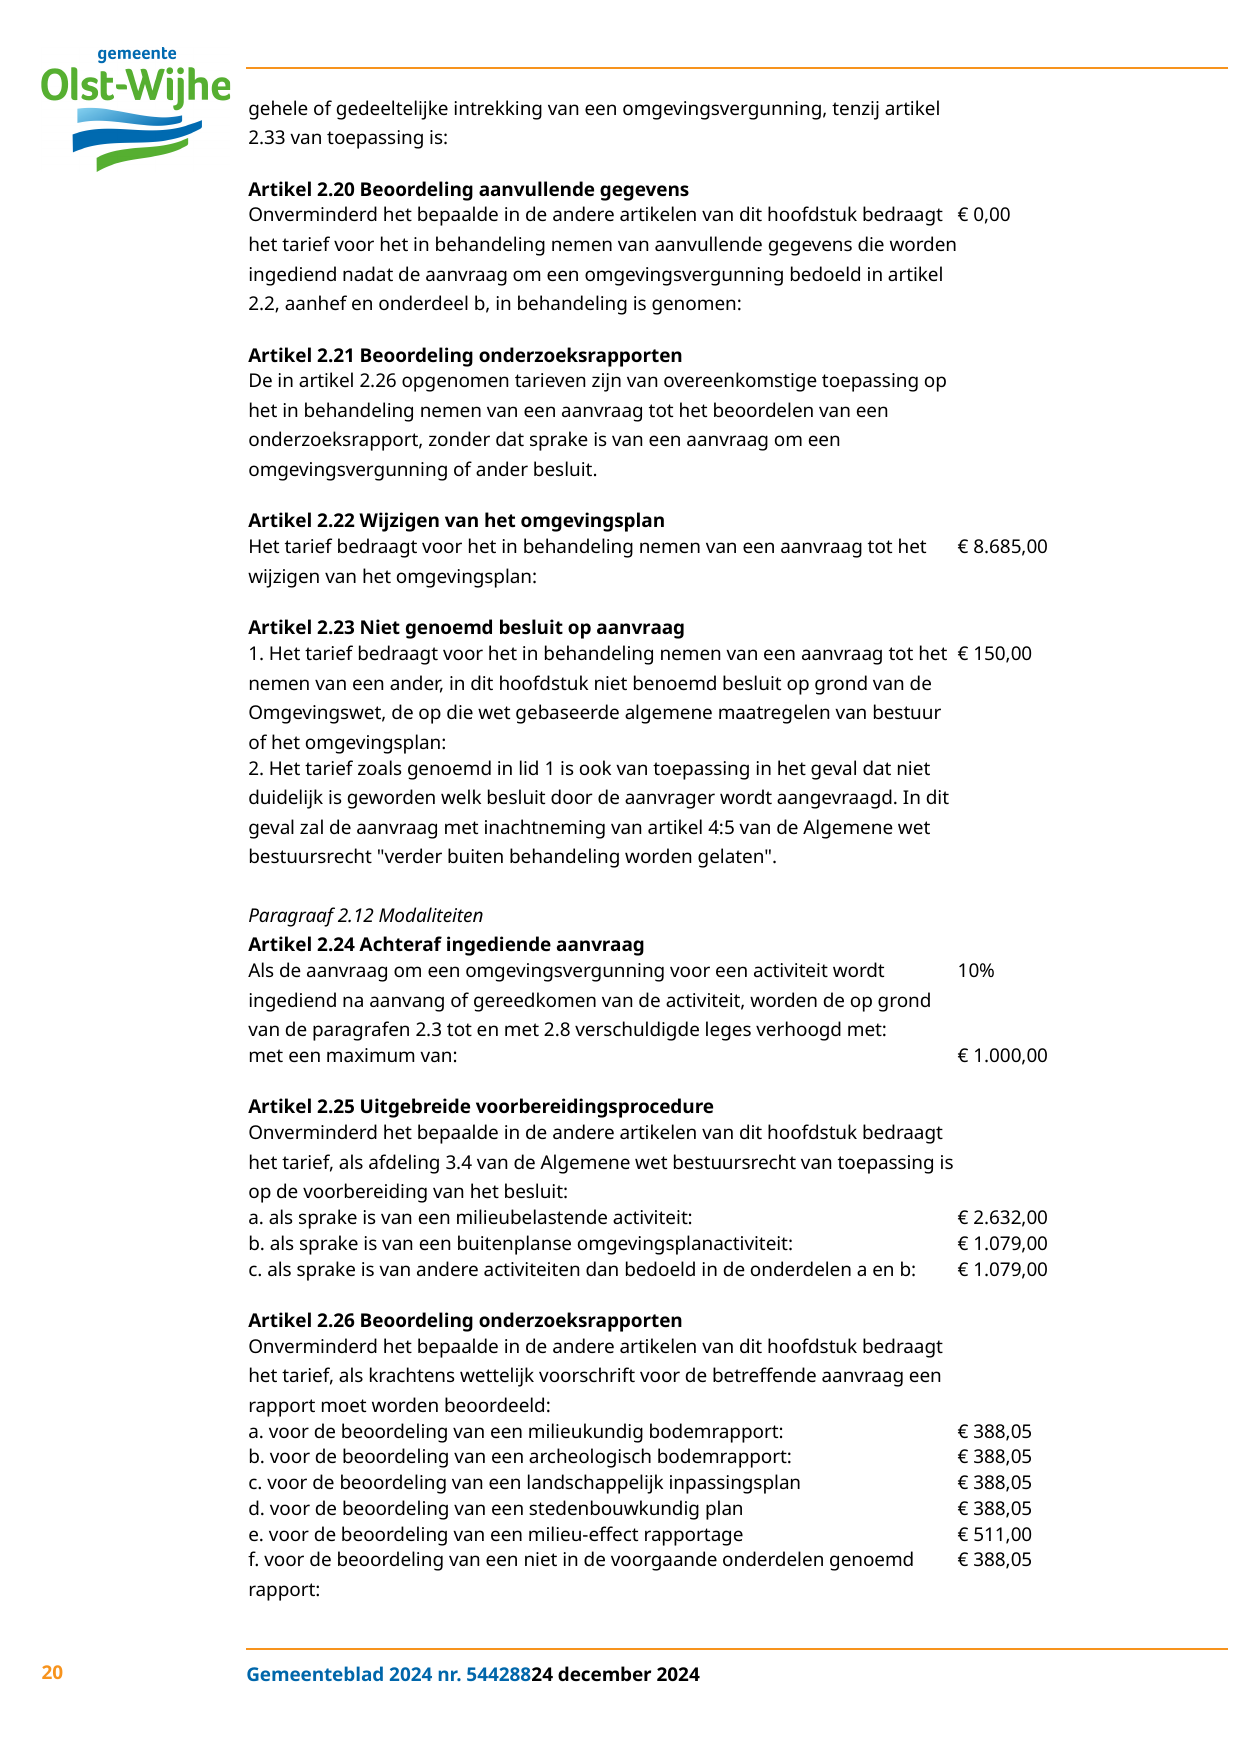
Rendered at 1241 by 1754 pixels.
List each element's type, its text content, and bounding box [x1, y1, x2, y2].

table_cell Onverminderd het bepaalde in de andere artikelen van dit hoofdstuk bedraagt het tarief, als krachtens wettelijk voorschrift voor de betreffende aanvraag een rapport moet worden beoordeeld: [248, 1333, 957, 1418]
table_cell [958, 1333, 1152, 1418]
table_cell Artikel 2.21 Beoordeling onderzoeksrapporten [248, 342, 957, 367]
table_cell € 150,00 [958, 640, 1152, 755]
table_cell [248, 316, 957, 342]
table_cell [958, 1068, 1152, 1094]
table_cell [248, 589, 957, 614]
table_cell [958, 482, 1152, 508]
table_cell c. voor de beoordeling van een landschappelijk inpassingsplan [248, 1469, 957, 1495]
table_cell Als de aanvraag om een omgevingsvergunning voor een activiteit wordt ingediend na aanvang of gereedkomen van de activiteit, worden de op grond van de paragrafen 2.3 tot en met 2.8 verschuldigde leges verhoogd met: [248, 958, 957, 1042]
table_cell De in artikel 2.26 opgenomen tarieven zijn van overeenkomstige toepassing op het in behandeling nemen van een aanvraag tot het beoordelen van een onderzoeksrapport, zonder dat sprake is van een aanvraag om een omgevingsvergunning of ander besluit. [248, 368, 957, 482]
table_cell a. voor de beoordeling van een milieukundig bodemrapport: [248, 1418, 957, 1444]
table_header [958, 932, 1152, 957]
table_cell [958, 95, 1152, 150]
table_cell € 388,05 [958, 1418, 1152, 1444]
table_cell d. voor de beoordeling van een stedenbouwkundig plan [248, 1495, 957, 1521]
table_cell € 8.685,00 [958, 534, 1152, 589]
table_cell [958, 342, 1152, 367]
table_cell Het tarief bedraagt voor het in behandeling nemen van een aanvraag tot het wijzigen van het omgevingsplan: [248, 534, 957, 589]
table_cell Artikel 2.22 Wijzigen van het omgevingsplan [248, 508, 957, 533]
table_cell [958, 1282, 1152, 1307]
table_cell [958, 1307, 1152, 1333]
table_cell met een maximum van: [248, 1042, 957, 1068]
table_cell [248, 1068, 957, 1094]
table_cell [958, 150, 1152, 176]
table_cell Artikel 2.25 Uitgebreide voorbereidingsprocedure [248, 1094, 957, 1119]
table_cell e. voor de beoordeling van een milieu-effect rapportage [248, 1521, 957, 1547]
table_cell c. als sprake is van andere activiteiten dan bedoeld in de onderdelen a en b: [248, 1256, 957, 1282]
table_cell € 1.000,00 [958, 1042, 1152, 1068]
table_cell [958, 1094, 1152, 1119]
table_cell [248, 482, 957, 508]
table_cell Artikel 2.20 Beoordeling aanvullende gegevens [248, 176, 957, 202]
table_cell € 388,05 [958, 1495, 1152, 1521]
table_cell [958, 615, 1152, 640]
table_cell € 2.632,00 [958, 1204, 1152, 1230]
table_cell 2. Het tarief zoals genoemd in lid 1 is ook van toepassing in het geval dat niet duidelijk is geworden welk besluit door de aanvrager wordt aangevraagd. In dit geval zal de aanvraag met inachtneming van artikel 4:5 van de Algemene wet bestuursrecht "verder buiten behandeling worden gelaten". [248, 755, 957, 869]
table_cell gehele of gedeeltelijke intrekking van een omgevingsvergunning, tenzij artikel 2.33 van toepassing is: [248, 95, 957, 150]
table_cell [958, 176, 1152, 202]
table_cell Artikel 2.23 Niet genoemd besluit op aanvraag [248, 615, 957, 640]
table_cell [958, 368, 1152, 482]
table_cell b. als sprake is van een buitenplanse omgevingsplanactiviteit: [248, 1230, 957, 1256]
text Paragraaf 2.12 Modaliteiten [248, 902, 1152, 928]
table_cell [248, 1282, 957, 1307]
table_cell [958, 508, 1152, 533]
table_cell [958, 589, 1152, 614]
table_cell [958, 316, 1152, 342]
table_cell € 1.079,00 [958, 1230, 1152, 1256]
table_cell € 1.079,00 [958, 1256, 1152, 1282]
table_cell b. voor de beoordeling van een archeologisch bodemrapport: [248, 1444, 957, 1469]
table_cell f. voor de beoordeling van een niet in de voorgaande onderdelen genoemd rapport: [248, 1547, 957, 1602]
table_cell € 388,05 [958, 1444, 1152, 1469]
table_cell Onverminderd het bepaalde in de andere artikelen van dit hoofdstuk bedraagt het tarief voor het in behandeling nemen van aanvullende gegevens die worden ingediend nadat de aanvraag om een omgevingsvergunning bedoeld in artikel 2.2, aanhef en onderdeel b, in behandeling is genomen: [248, 202, 957, 316]
table_cell [248, 150, 957, 176]
table_cell a. als sprake is van een milieubelastende activiteit: [248, 1204, 957, 1230]
picture [41, 47, 231, 172]
table_cell € 511,00 [958, 1521, 1152, 1547]
table_cell [958, 755, 1152, 869]
table_cell Artikel 2.26 Beoordeling onderzoeksrapporten [248, 1307, 957, 1333]
table_cell 1. Het tarief bedraagt voor het in behandeling nemen van een aanvraag tot het nemen van een ander, in dit hoofdstuk niet benoemd besluit op grond van de Omgevingswet, de op die wet gebaseerde algemene maatregelen van bestuur of het omgevingsplan: [248, 640, 957, 755]
table_cell € 388,05 [958, 1547, 1152, 1602]
table_cell Onverminderd het bepaalde in de andere artikelen van dit hoofdstuk bedraagt het tarief, als afdeling 3.4 van de Algemene wet bestuursrecht van toepassing is op de voorbereiding van het besluit: [248, 1120, 957, 1204]
table_cell € 388,05 [958, 1469, 1152, 1495]
table_header Artikel 2.24 Achteraf ingediende aanvraag [248, 932, 957, 957]
table_cell 10% [958, 958, 1152, 1042]
table_cell [958, 1120, 1152, 1204]
table_cell € 0,00 [958, 202, 1152, 316]
